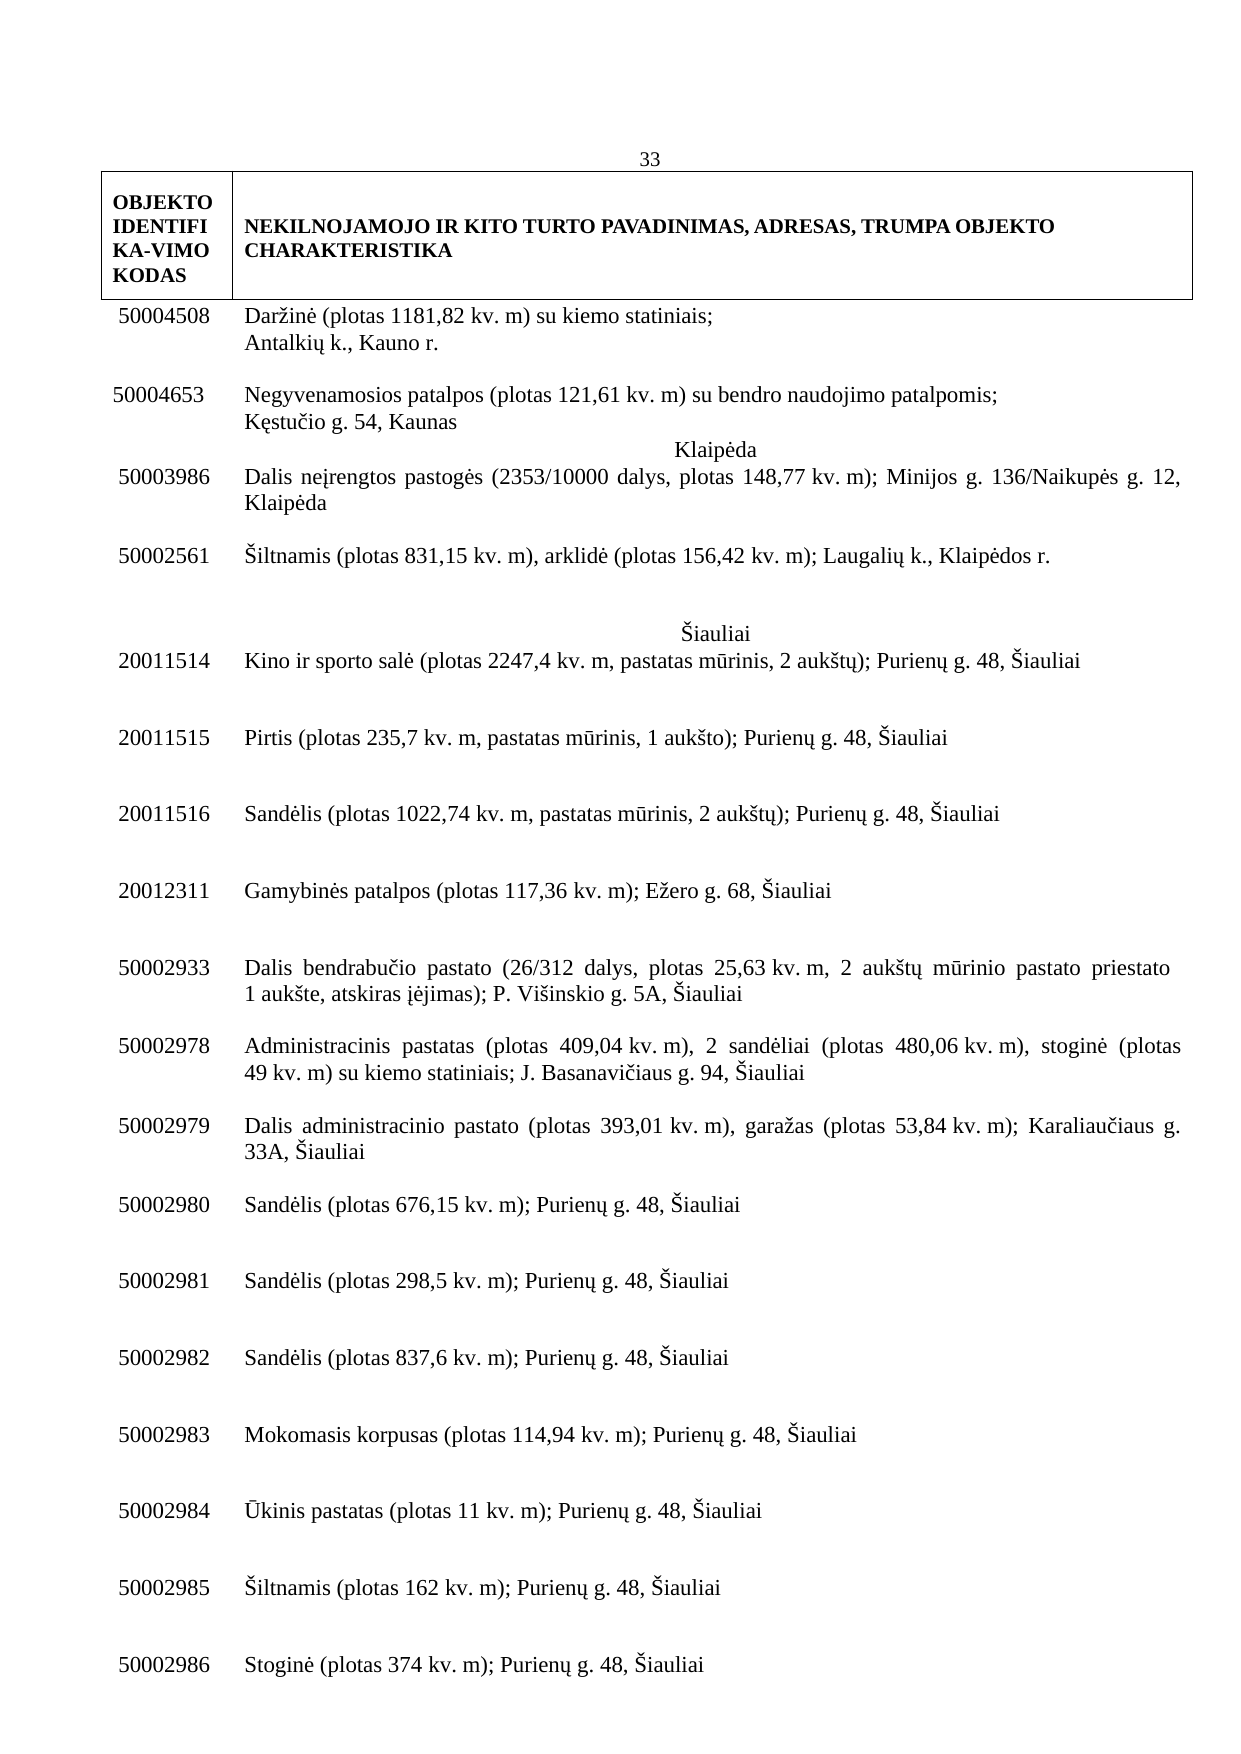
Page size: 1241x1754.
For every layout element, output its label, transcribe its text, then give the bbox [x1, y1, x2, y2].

table_cell Stoginė (plotas 374 kv. m); Purienų g. 48, Šiauliai [233, 1651, 1192, 1701]
table_cell Klaipėda [233, 436, 1198, 463]
table_cell [101, 436, 233, 463]
table_cell [101, 774, 1198, 800]
table_cell 50002933 [101, 954, 233, 1006]
table_cell 50002981 [101, 1268, 233, 1318]
table_cell [101, 1471, 1198, 1497]
table_cell 50002980 [101, 1191, 233, 1241]
table_cell [1193, 1574, 1198, 1624]
table_cell Šiltnamis (plotas 831,15 kv. m), arklidė (plotas 156,42 kv. m); Laugalių k., Klaipėdos r. [233, 542, 1192, 592]
table_cell 50002978 [101, 1033, 233, 1085]
table_cell 50004653 [101, 382, 233, 434]
table_cell Šiltnamis (plotas 162 kv. m); Purienų g. 48, Šiauliai [233, 1574, 1192, 1624]
table_cell [1193, 303, 1198, 355]
table_cell 50002983 [101, 1421, 233, 1471]
table_cell [1193, 1268, 1198, 1318]
table_cell [101, 515, 1198, 542]
table_cell [101, 1164, 1198, 1191]
table_cell 20011516 [101, 800, 233, 851]
table_cell [101, 851, 1198, 877]
table_cell Ūkinis pastatas (plotas 11 kv. m); Purienų g. 48, Šiauliai [233, 1498, 1192, 1548]
table_cell Gamybinės patalpos (plotas 117,36 kv. m); Ežero g. 68, Šiauliai [233, 877, 1192, 927]
table_cell [101, 1548, 1198, 1574]
table_cell [1193, 1191, 1198, 1241]
table_cell [101, 1394, 1198, 1421]
table_cell [1193, 542, 1198, 592]
table_cell Sandėlis (plotas 837,6 kv. m); Purienų g. 48, Šiauliai [233, 1344, 1192, 1394]
table_cell 50002984 [101, 1498, 233, 1548]
table_cell Dalis administracinio pastato (plotas 393,01 kv. m), garažas (plotas 53,84 kv. m); Karaliaučiaus g. 33A, Šiauliai [233, 1112, 1192, 1164]
table_cell Dalis neįrengtos pastogės (2353/10000 dalys, plotas 148,77 kv. m); Minijos g. 136/Naikupės g. 12, Klaipėda [233, 463, 1192, 515]
table_cell [101, 927, 1198, 953]
table_cell [101, 1006, 1198, 1033]
table_cell 50004508 [101, 303, 233, 355]
table_cell 20012311 [101, 877, 233, 927]
table_cell Sandėlis (plotas 676,15 kv. m); Purienų g. 48, Šiauliai [233, 1191, 1192, 1241]
table_cell [101, 355, 1198, 382]
table_cell [1193, 1651, 1198, 1701]
table_cell Daržinė (plotas 1181,82 kv. m) su kiemo statiniais; Antalkių k., Kauno r. [233, 303, 1148, 355]
table_cell Kino ir sporto salė (plotas 2247,4 kv. m, pastatas mūrinis, 2 aukštų); Purienų g. 48, Šiauliai [233, 647, 1192, 697]
table_cell [101, 1318, 1198, 1344]
table_cell [1193, 724, 1198, 774]
table_cell 50002986 [101, 1651, 233, 1701]
table_cell 50002982 [101, 1344, 233, 1394]
table_cell [1193, 1421, 1198, 1471]
table_cell Mokomasis korpusas (plotas 114,94 kv. m); Purienų g. 48, Šiauliai [233, 1421, 1192, 1471]
table_cell [1193, 1112, 1198, 1164]
table_cell [1193, 800, 1198, 851]
table_cell [1193, 877, 1198, 927]
table_cell Administracinis pastatas (plotas 409,04 kv. m), 2 sandėliai (plotas 480,06 kv. m), stoginė (plotas 49 kv. m) su kiemo statiniais; J. Basanavičiaus g. 94, Šiauliai [233, 1033, 1192, 1085]
table_cell [1193, 647, 1198, 697]
table_cell Dalis bendrabučio pastato (26/312 dalys, plotas 25,63 kv. m, 2 aukštų mūrinio pastato priestato 1 aukšte, atskiras įėjimas); P. Višinskio g. 5A, Šiauliai [233, 954, 1192, 1006]
table_cell [1193, 954, 1198, 1006]
table_cell 50002979 [101, 1112, 233, 1164]
table_cell Negyvenamosios patalpos (plotas 121,61 kv. m) su bendro naudojimo patalpomis; Kęstučio g. 54, Kaunas [233, 382, 1148, 434]
table_cell 20011515 [101, 724, 233, 774]
table_cell [1148, 303, 1192, 355]
table_cell [1193, 382, 1198, 434]
table_cell [1193, 463, 1198, 515]
table_cell 50002561 [101, 542, 233, 592]
table_cell [101, 1624, 1198, 1651]
table_cell [1193, 1498, 1198, 1548]
table_cell Šiauliai [233, 621, 1198, 647]
table_cell 20011514 [101, 647, 233, 697]
table_cell 50002985 [101, 1574, 233, 1624]
table_cell [1193, 1033, 1198, 1085]
table_cell [101, 592, 1198, 618]
table_cell [101, 697, 1198, 723]
table_cell Sandėlis (plotas 1022,74 kv. m, pastatas mūrinis, 2 aukštų); Purienų g. 48, Šiauliai [233, 800, 1192, 851]
table_cell 50003986 [101, 463, 233, 515]
table_cell [101, 1085, 1198, 1112]
table_cell Pirtis (plotas 235,7 kv. m, pastatas mūrinis, 1 aukšto); Purienų g. 48, Šiauliai [233, 724, 1192, 774]
table_cell [1193, 1344, 1198, 1394]
table_cell [1148, 382, 1192, 434]
table_cell Sandėlis (plotas 298,5 kv. m); Purienų g. 48, Šiauliai [233, 1268, 1192, 1318]
table_cell [101, 1241, 1198, 1267]
table_cell [101, 621, 233, 647]
